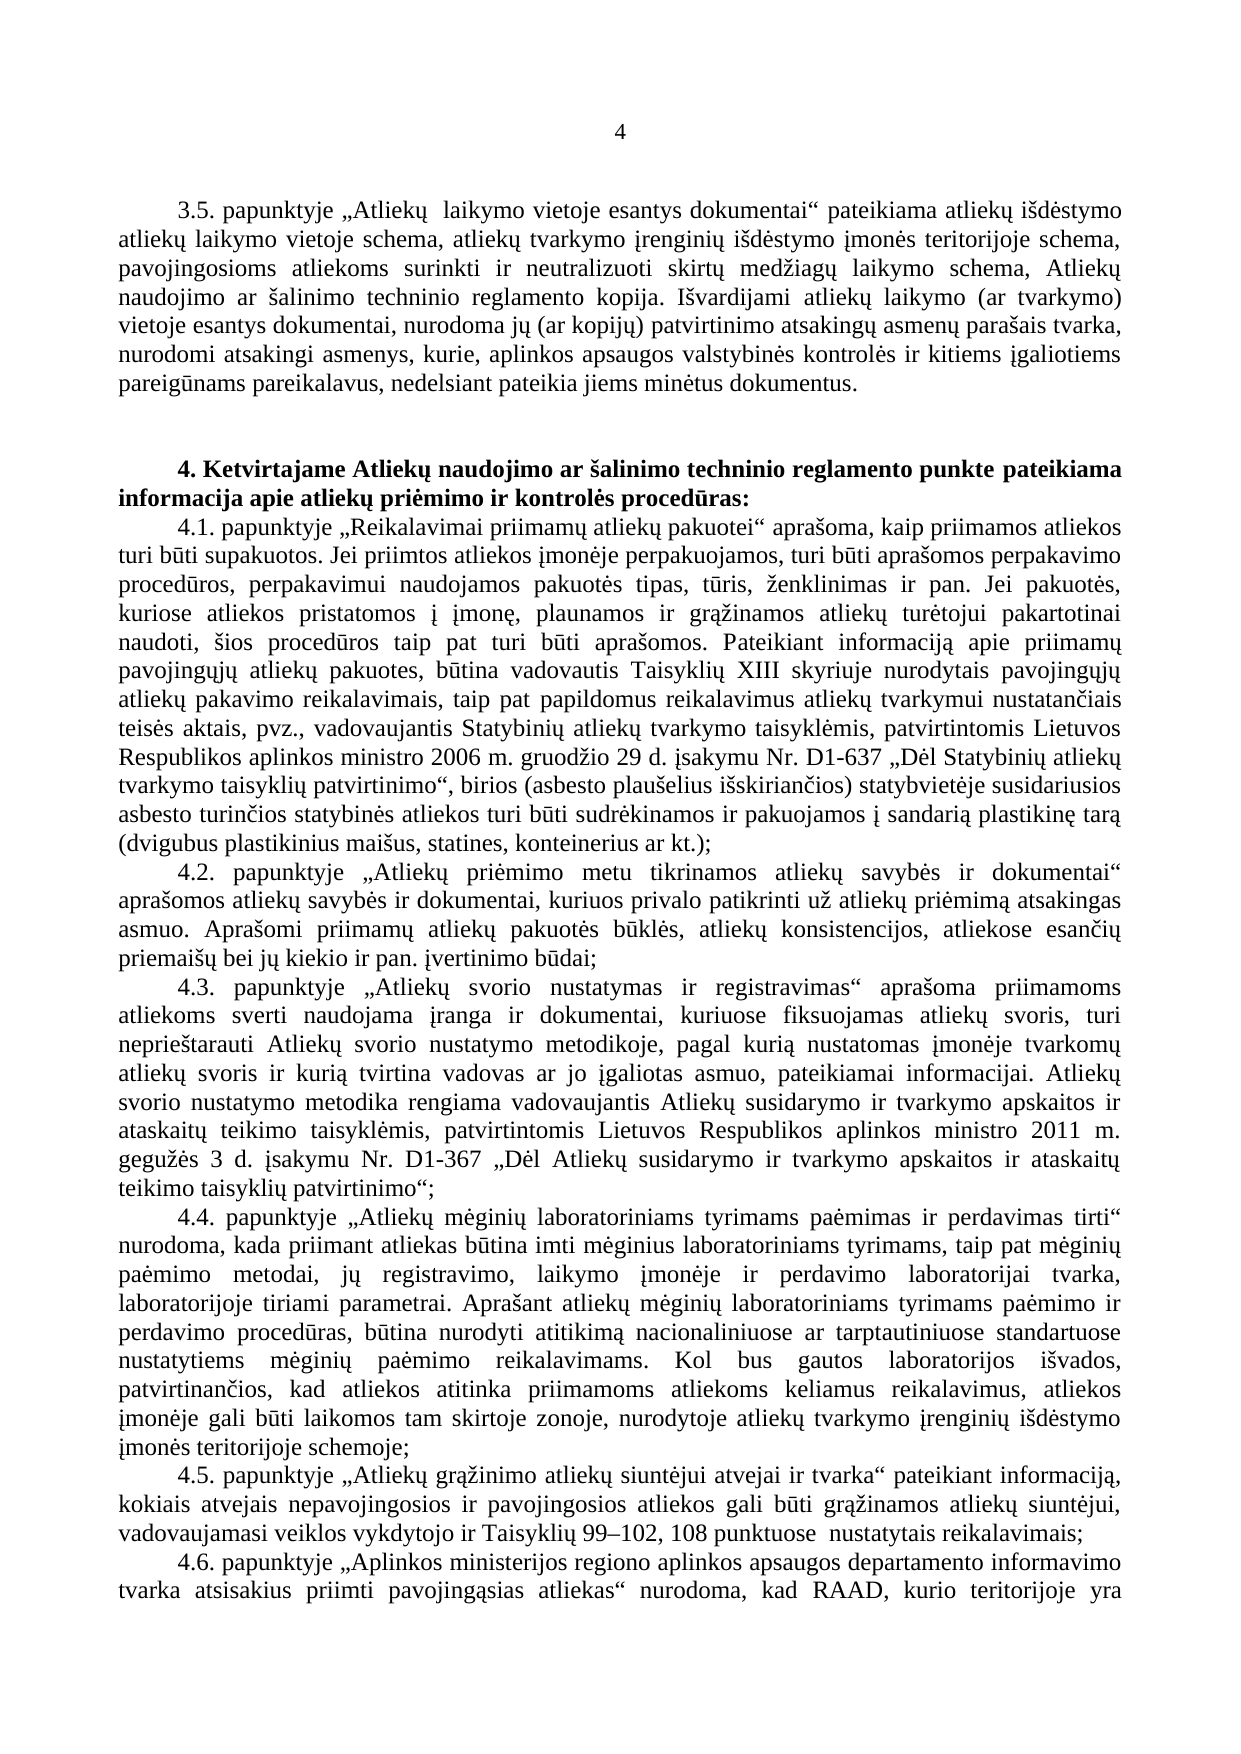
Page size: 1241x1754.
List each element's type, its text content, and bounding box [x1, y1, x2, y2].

text 4.1. papunktyje „Reikalavimai priimamų atliekų pakuotei“ aprašoma, kaip priimamos atliekos turi būti supakuotos. Jei priimtos atliekos įmonėje perpakuojamos, turi būti aprašomos perpakavimo procedūros, perpakavimui naudojamos pakuotės tipas, tūris, ženklinimas ir pan. Jei pakuotės, kuriose atliekos pristatomos į įmonę, plaunamos ir grąžinamos atliekų turėtojui pakartotinai naudoti, šios procedūros taip pat turi būti aprašomos. Pateikiant informaciją apie priimamų pavojingųjų atliekų pakuotes, būtina vadovautis Taisyklių XIII skyriuje nurodytais pavojingųjų atliekų pakavimo reikalavimais, taip pat papildomus reikalavimus atliekų tvarkymui nustatančiais teisės aktais, pvz., vadovaujantis Statybinių atliekų tvarkymo taisyklėmis, patvirtintomis Lietuvos Respublikos aplinkos ministro 2006 m. gruodžio 29 d. įsakymu Nr. D1-637 „Dėl Statybinių atliekų tvarkymo taisyklių patvirtinimo“, birios (asbesto plaušelius išskiriančios) statybvietėje susidariusios asbesto turinčios statybinės atliekos turi būti sudrėkinamos ir pakuojamos į sandarią plastikinę tarą (dvigubus plastikinius maišus, statines, konteinerius ar kt.); [118, 512, 1122, 857]
text 4.3. papunktyje „Atliekų svorio nustatymas ir registravimas“ aprašoma priimamoms atliekoms sverti naudojama įranga ir dokumentai, kuriuose fiksuojamas atliekų svoris, turi neprieštarauti Atliekų svorio nustatymo metodikoje, pagal kurią nustatomas įmonėje tvarkomų atliekų svoris ir kurią tvirtina vadovas ar jo įgaliotas asmuo, pateikiamai informacijai. Atliekų svorio nustatymo metodika rengiama vadovaujantis Atliekų susidarymo ir tvarkymo apskaitos ir ataskaitų teikimo taisyklėmis, patvirtintomis Lietuvos Respublikos aplinkos ministro 2011 m. gegužės 3 d. įsakymu Nr. D1-367 „Dėl Atliekų susidarymo ir tvarkymo apskaitos ir ataskaitų teikimo taisyklių patvirtinimo“; [118, 972, 1122, 1202]
text 4.6. papunktyje „Aplinkos ministerijos regiono aplinkos apsaugos departamento informavimo tvarka atsisakius priimti pavojingąsias atliekas“ nurodoma, kad RAAD, kurio teritorijoje yra [118, 1547, 1122, 1604]
text 4.4. papunktyje „Atliekų mėginių laboratoriniams tyrimams paėmimas ir perdavimas tirti“ nurodoma, kada priimant atliekas būtina imti mėginius laboratoriniams tyrimams, taip pat mėginių paėmimo metodai, jų registravimo, laikymo įmonėje ir perdavimo laboratorijai tvarka, laboratorijoje tiriami parametrai. Aprašant atliekų mėginių laboratoriniams tyrimams paėmimo ir perdavimo procedūras, būtina nurodyti atitikimą nacionaliniuose ar tarptautiniuose standartuose nustatytiems mėginių paėmimo reikalavimams. Kol bus gautos laboratorijos išvados, patvirtinančios, kad atliekos atitinka priimamoms atliekoms keliamus reikalavimus, atliekos įmonėje gali būti laikomos tam skirtoje zonoje, nurodytoje atliekų tvarkymo įrenginių išdėstymo įmonės teritorijoje schemoje; [118, 1202, 1122, 1461]
text 4.2. papunktyje „Atliekų priėmimo metu tikrinamos atliekų savybės ir dokumentai“ aprašomos atliekų savybės ir dokumentai, kuriuos privalo patikrinti už atliekų priėmimą atsakingas asmuo. Aprašomi priimamų atliekų pakuotės būklės, atliekų konsistencijos, atliekose esančių priemaišų bei jų kiekio ir pan. įvertinimo būdai; [118, 857, 1122, 972]
text 4. Ketvirtajame Atliekų naudojimo ar šalinimo techninio reglamento punkte pateikiama informacija apie atliekų priėmimo ir kontrolės procedūras: [118, 454, 1122, 512]
text 4.5. papunktyje „Atliekų grąžinimo atliekų siuntėjui atvejai ir tvarka“ pateikiant informaciją, kokiais atvejais nepavojingosios ir pavojingosios atliekos gali būti grąžinamos atliekų siuntėjui, vadovaujamasi veiklos vykdytojo ir Taisyklių 99–102, 108 punktuose nustatytais reikalavimais; [118, 1461, 1122, 1547]
text 3.5. papunktyje „Atliekų laikymo vietoje esantys dokumentai“ pateikiama atliekų išdėstymo atliekų laikymo vietoje schema, atliekų tvarkymo įrenginių išdėstymo įmonės teritorijoje schema, pavojingosioms atliekoms surinkti ir neutralizuoti skirtų medžiagų laikymo schema, Atliekų naudojimo ar šalinimo techninio reglamento kopija. Išvardijami atliekų laikymo (ar tvarkymo) vietoje esantys dokumentai, nurodoma jų (ar kopijų) patvirtinimo atsakingų asmenų parašais tvarka, nurodomi atsakingi asmenys, kurie, aplinkos apsaugos valstybinės kontrolės ir kitiems įgaliotiems pareigūnams pareikalavus, nedelsiant pateikia jiems minėtus dokumentus. [118, 196, 1122, 397]
